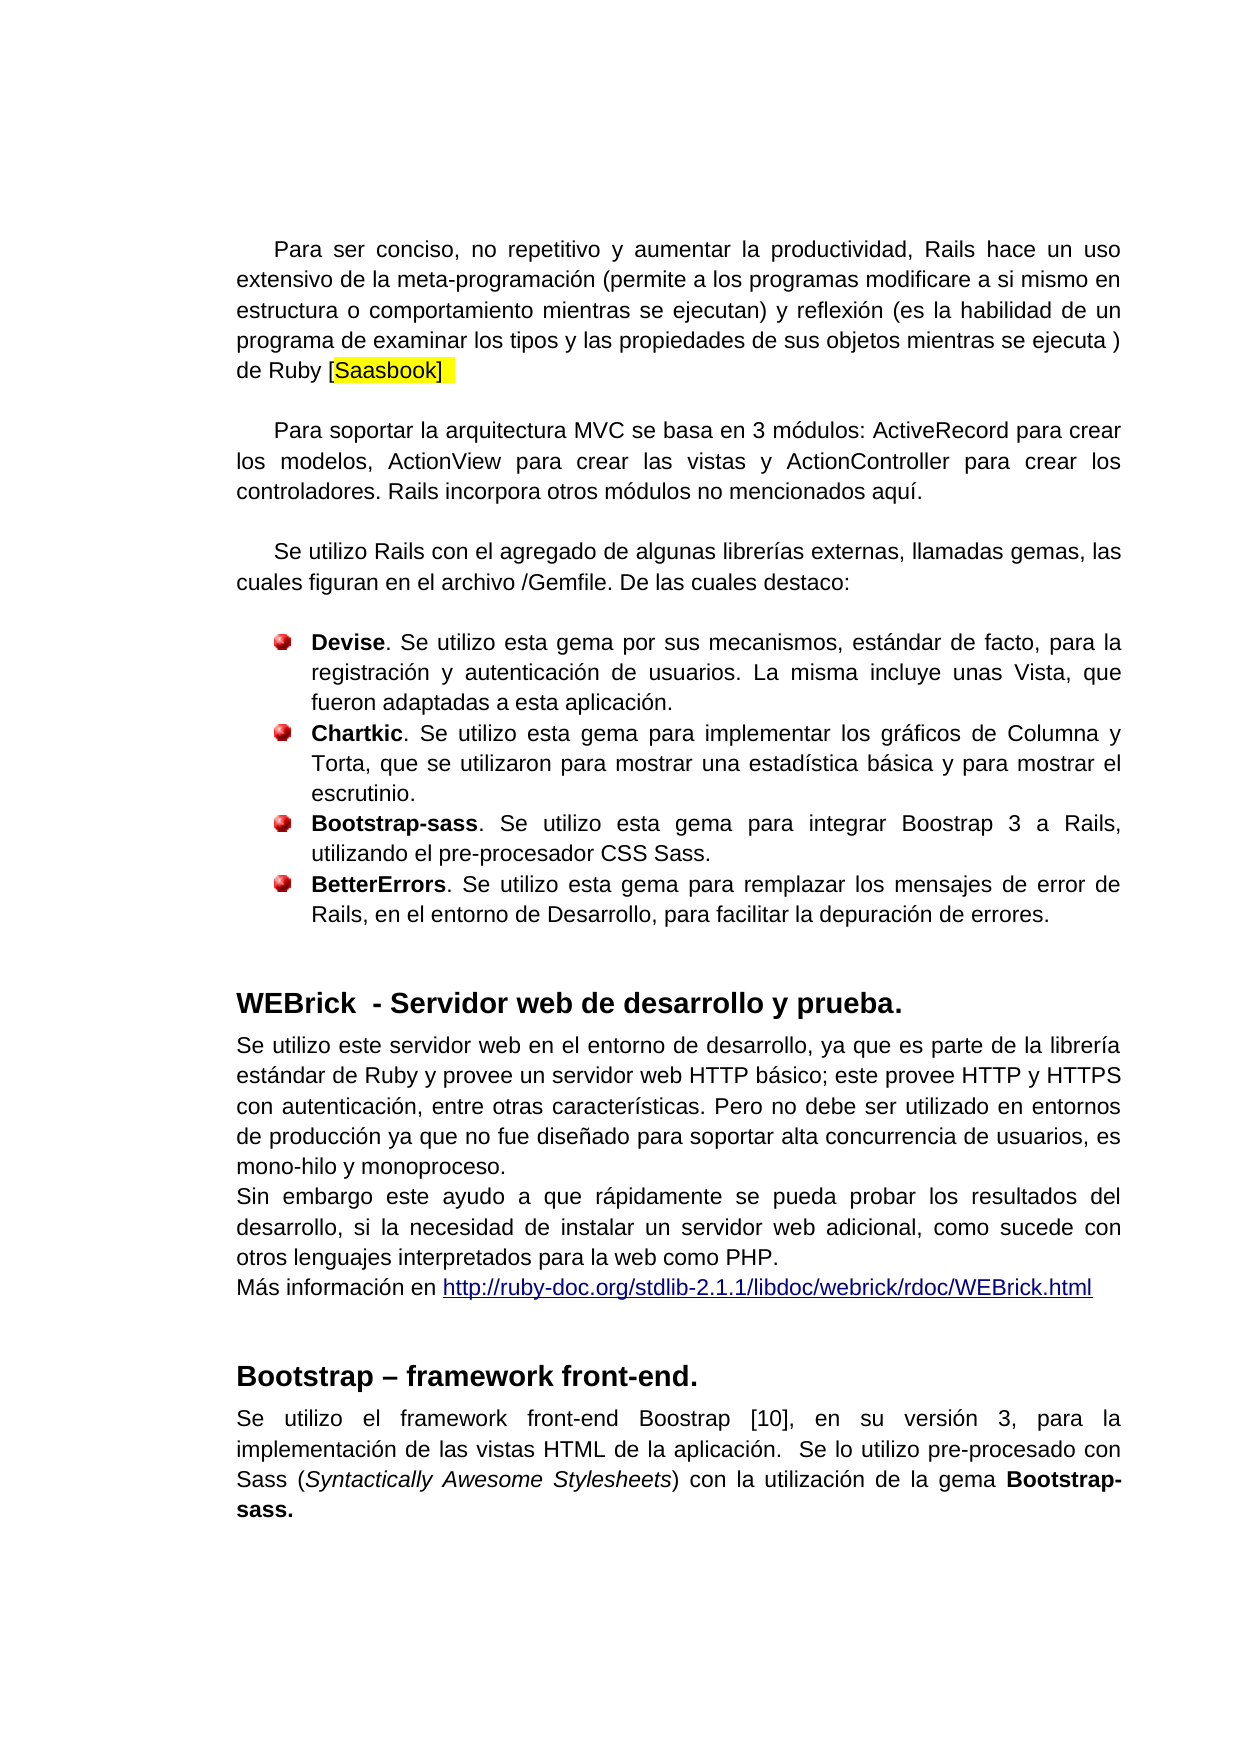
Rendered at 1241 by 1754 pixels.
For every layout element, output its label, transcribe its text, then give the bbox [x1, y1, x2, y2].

text Se utilizo Rails con el agregado de algunas librerías externas, llamadas gemas, las cuales figuran en el archivo /Gemfile. De las cuales destaco: [236, 538, 1122, 595]
text Para ser conciso, no repetitivo y aumentar la productividad, Rails hace un uso extensivo de la meta-programación (permite a los programas modificare a si mismo en estructura o comportamiento mientras se ejecutan) y reflexión (es la habilidad de un programa de examinar los tipos y las propiedades de sus objetos mientras se ejecuta ) de Ruby [Saasbook] [236, 236, 1122, 383]
subtitle WEBrick - Servidor web de desarrollo y prueba. [236, 986, 1122, 1020]
picture [274, 634, 291, 650]
text Se utilizo este servidor web en el entorno de desarrollo, ya que es parte de la librería estándar de Ruby y provee un servidor web HTTP básico; este provee HTTP y HTTPS con autenticación, entre otras características. Pero no debe ser utilizado en entornos de producción ya que no fue diseñado para soportar alta concurrencia de usuarios, es mono-hilo y monoproceso. [236, 1032, 1122, 1179]
list Bootstrap-sass. Se utilizo esta gema para integrar Boostrap 3 a Rails, utilizando el pre-procesador CSS Sass. [274, 810, 1122, 867]
list BetterErrors. Se utilizo esta gema para remplazar los mensajes de error de Rails, en el entorno de Desarrollo, para facilitar la depuración de errores. [274, 871, 1122, 927]
text Sin embargo este ayudo a que rápidamente se pueda probar los resultados del desarrollo, si la necesidad de instalar un servidor web adicional, como sucede con otros lenguajes interpretados para la web como PHP. [236, 1183, 1122, 1270]
text Se utilizo el framework front-end Boostrap [10], en su versión 3, para la implementación de las vistas HTML de la aplicación. Se lo utilizo pre-procesado con Sass (Syntactically Awesome Stylesheets) con la utilización de la gema Bootstrap-sass. [236, 1405, 1122, 1522]
picture [274, 724, 291, 741]
list Chartkic. Se utilizo esta gema para implementar los gráficos de Columna y Torta, que se utilizaron para mostrar una estadística básica y para mostrar el escrutinio. [274, 719, 1122, 806]
subtitle Bootstrap – framework front-end. [236, 1359, 1122, 1393]
picture [274, 815, 291, 832]
text Más información en http://ruby-doc.org/stdlib-2.1.1/libdoc/webrick/rdoc/WEBrick.html [236, 1274, 1122, 1300]
picture [274, 875, 291, 892]
list Devise. Se utilizo esta gema por sus mecanismos, estándar de facto, para la registración y autenticación de usuarios. La misma incluye unas Vista, que fueron adaptadas a esta aplicación. [274, 629, 1122, 716]
text Para soportar la arquitectura MVC se basa en 3 módulos: ActiveRecord para crear los modelos, ActionView para crear las vistas y ActionController para crear los controladores. Rails incorpora otros módulos no mencionados aquí. [236, 417, 1122, 504]
